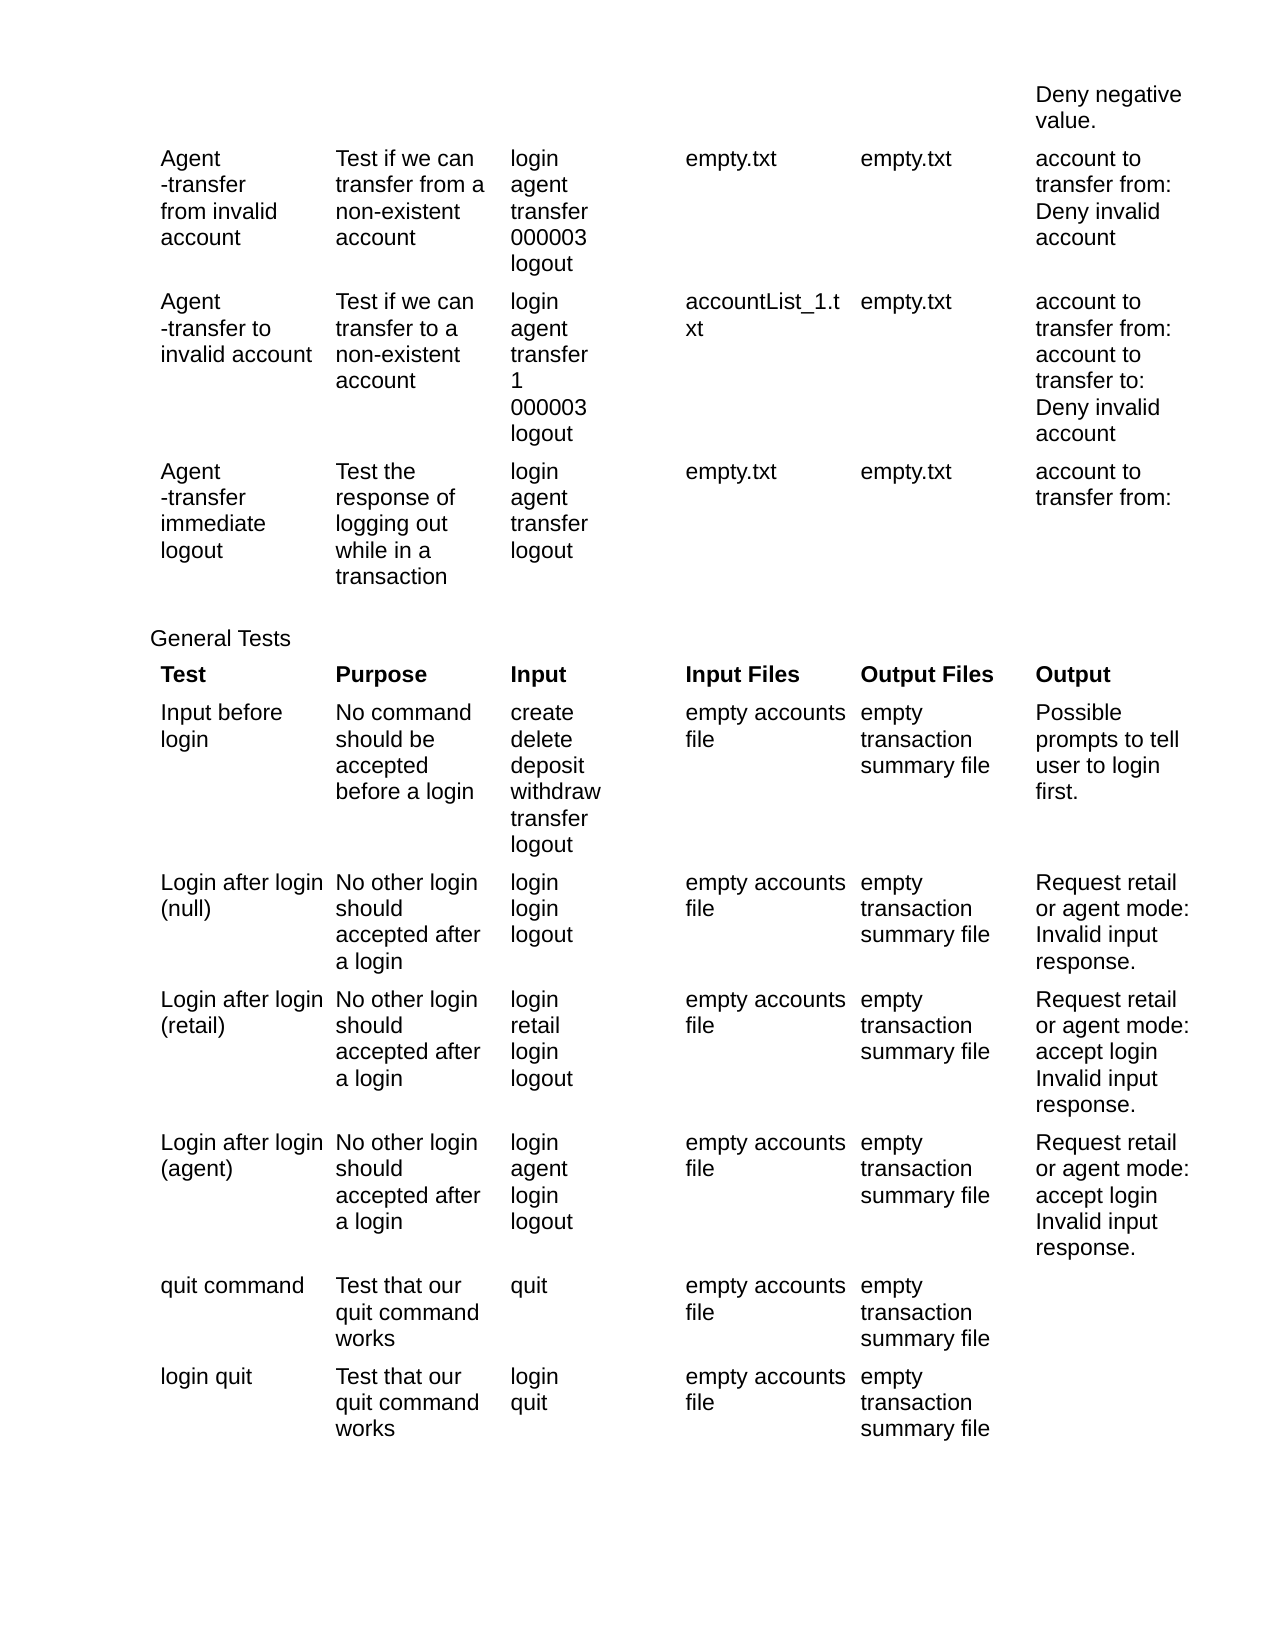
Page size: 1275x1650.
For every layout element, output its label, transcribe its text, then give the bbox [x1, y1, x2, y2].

table_cell empty.txt [680, 139, 855, 282]
table_cell [505, 1485, 680, 1523]
table_cell login agent transfer logout [505, 452, 680, 595]
table_cell empty transaction summary file [855, 980, 1030, 1123]
table_header Output Files [855, 656, 1030, 693]
table_header Purpose [330, 656, 505, 693]
table_cell Test if we can transfer to a non-existent account [330, 283, 505, 452]
table_cell [1030, 1485, 1205, 1523]
table_cell [1030, 1523, 1205, 1561]
table_header Input [505, 656, 680, 693]
table_cell Login after login (agent) [155, 1123, 330, 1266]
table_header Input Files [680, 656, 855, 693]
table_cell [855, 1523, 1030, 1561]
table_cell empty transaction summary file [855, 1266, 1030, 1357]
table_cell [680, 1523, 855, 1561]
table_cell [330, 1523, 505, 1561]
table_cell Request retail or agent mode: Invalid input response. [1030, 863, 1205, 980]
table_cell [330, 75, 505, 139]
table_cell login login logout [505, 863, 680, 980]
table_cell create delete deposit withdraw transfer logout [505, 694, 680, 863]
table_cell Deny negative value. [1030, 75, 1205, 139]
table_cell [1030, 1448, 1205, 1485]
table_cell empty.txt [855, 139, 1030, 282]
table_cell [1030, 1357, 1205, 1447]
table_cell empty accounts file [680, 863, 855, 980]
table_cell [855, 1485, 1030, 1523]
table_cell Request retail or agent mode: accept login Invalid input response. [1030, 980, 1205, 1123]
table_cell Test that our quit command works [330, 1357, 505, 1447]
table_cell Login after login (null) [155, 863, 330, 980]
table_cell No command should be accepted before a login [330, 694, 505, 863]
table_cell [680, 1485, 855, 1523]
table_cell empty.txt [855, 452, 1030, 595]
table_cell Test the response of logging out while in a transaction [330, 452, 505, 595]
table_cell [680, 1448, 855, 1485]
table_cell [155, 1523, 330, 1561]
table_cell account to transfer from: [1030, 452, 1205, 595]
table_cell quit [505, 1266, 680, 1357]
table_cell empty accounts file [680, 694, 855, 863]
table_cell Agent -transfer to invalid account [155, 283, 330, 452]
table_cell login agent login logout [505, 1123, 680, 1266]
table_cell [155, 1485, 330, 1523]
table_cell No other login should accepted after a login [330, 863, 505, 980]
table_cell [505, 75, 680, 139]
table_cell empty accounts file [680, 1357, 855, 1447]
table_cell [680, 75, 855, 139]
table_cell [855, 75, 1030, 139]
table_cell [505, 1523, 680, 1561]
table_cell [330, 1485, 505, 1523]
table_cell Test that our quit command works [330, 1266, 505, 1357]
table_cell account to transfer from: Deny invalid account [1030, 139, 1205, 282]
table_cell empty accounts file [680, 1266, 855, 1357]
text General Tests [150, 625, 1125, 652]
table_cell quit command [155, 1266, 330, 1357]
table_cell Request retail or agent mode: accept login Invalid input response. [1030, 1123, 1205, 1266]
table_cell empty accounts file [680, 1123, 855, 1266]
table_cell empty accounts file [680, 980, 855, 1123]
table_cell [1030, 1266, 1205, 1357]
table_cell empty transaction summary file [855, 694, 1030, 863]
table_cell empty transaction summary file [855, 863, 1030, 980]
table_cell empty transaction summary file [855, 1123, 1030, 1266]
table_cell accountList_1.txt [680, 283, 855, 452]
table_cell login agent transfer 1 000003 logout [505, 283, 680, 452]
table_header Test [155, 656, 330, 693]
table_cell Possible prompts to tell user to login first. [1030, 694, 1205, 863]
table_cell account to transfer from: account to transfer to: Deny invalid account [1030, 283, 1205, 452]
table_cell login quit [155, 1357, 330, 1447]
table_cell [155, 75, 330, 139]
table_cell empty.txt [680, 452, 855, 595]
table_cell [330, 1448, 505, 1485]
table_cell No other login should accepted after a login [330, 980, 505, 1123]
table_cell empty.txt [855, 283, 1030, 452]
table_cell login quit [505, 1357, 680, 1447]
table_cell [505, 1448, 680, 1485]
table_cell login agent transfer 000003 logout [505, 139, 680, 282]
table_cell login retail login logout [505, 980, 680, 1123]
table_cell Agent -transfer immediate logout [155, 452, 330, 595]
table_cell Test if we can transfer from a non-existent account [330, 139, 505, 282]
table_cell empty transaction summary file [855, 1357, 1030, 1447]
table_cell [155, 1448, 330, 1485]
table_cell No other login should accepted after a login [330, 1123, 505, 1266]
table_cell Agent -transfer from invalid account [155, 139, 330, 282]
table_cell [855, 1448, 1030, 1485]
table_cell Login after login (retail) [155, 980, 330, 1123]
table_cell Input before login [155, 694, 330, 863]
table_header Output [1030, 656, 1205, 693]
